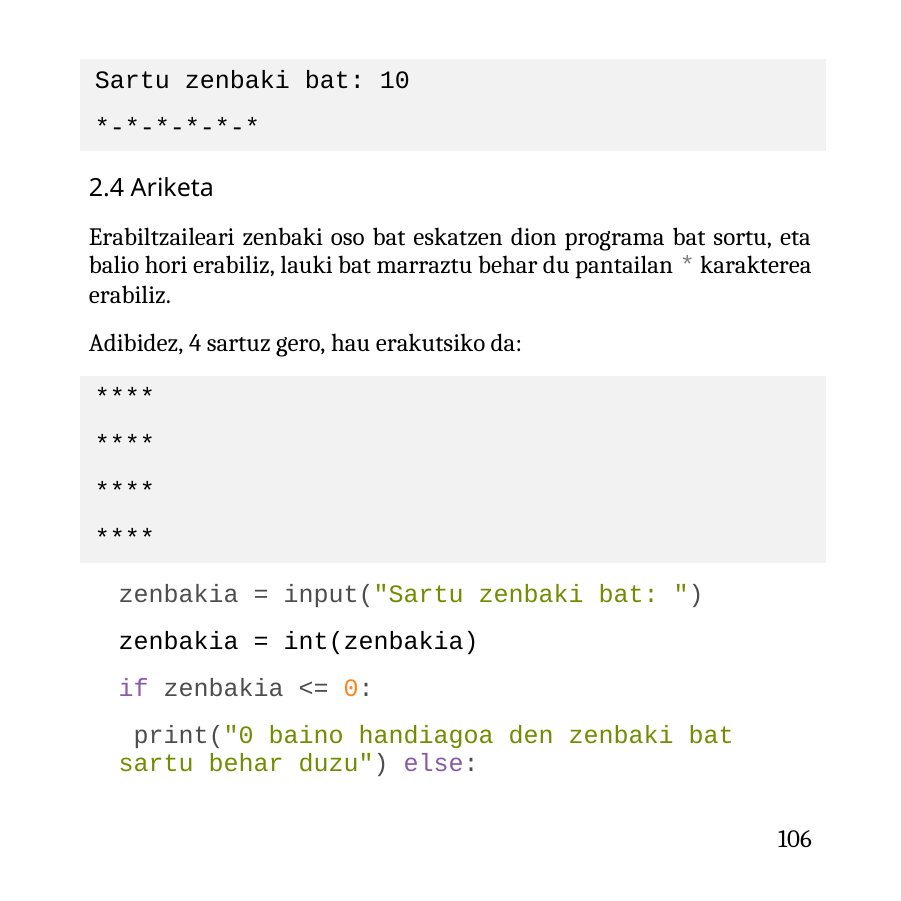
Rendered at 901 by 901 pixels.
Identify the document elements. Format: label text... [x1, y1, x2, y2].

text **** [86, 471, 820, 507]
text Erabiltzaileari zenbaki oso bat eskatzen dion programa bat sortu, eta balio hori erabiliz, lauki bat marraztu behar du pantailan * karakterea erabiliz. [89, 223, 811, 310]
text if zenbakia <= 0: [118, 676, 811, 704]
text Adibidez, 4 sartuz gero, hau erakutsiko da: [89, 329, 811, 358]
text *-*-*-*-*-* [86, 106, 820, 145]
text **** [86, 423, 820, 460]
text 2.4 Ariketa [89, 170, 811, 204]
text zenbakia = int(zenbakia) [118, 628, 811, 657]
text **** [86, 518, 820, 556]
text **** [86, 383, 820, 413]
text zenbakia = input("Sartu zenbaki bat: ") [118, 581, 811, 610]
text print("0 baino handiagoa den zenbaki bat sartu behar duzu") else: [118, 723, 811, 779]
text Sartu zenbaki bat: 10 [86, 65, 820, 96]
